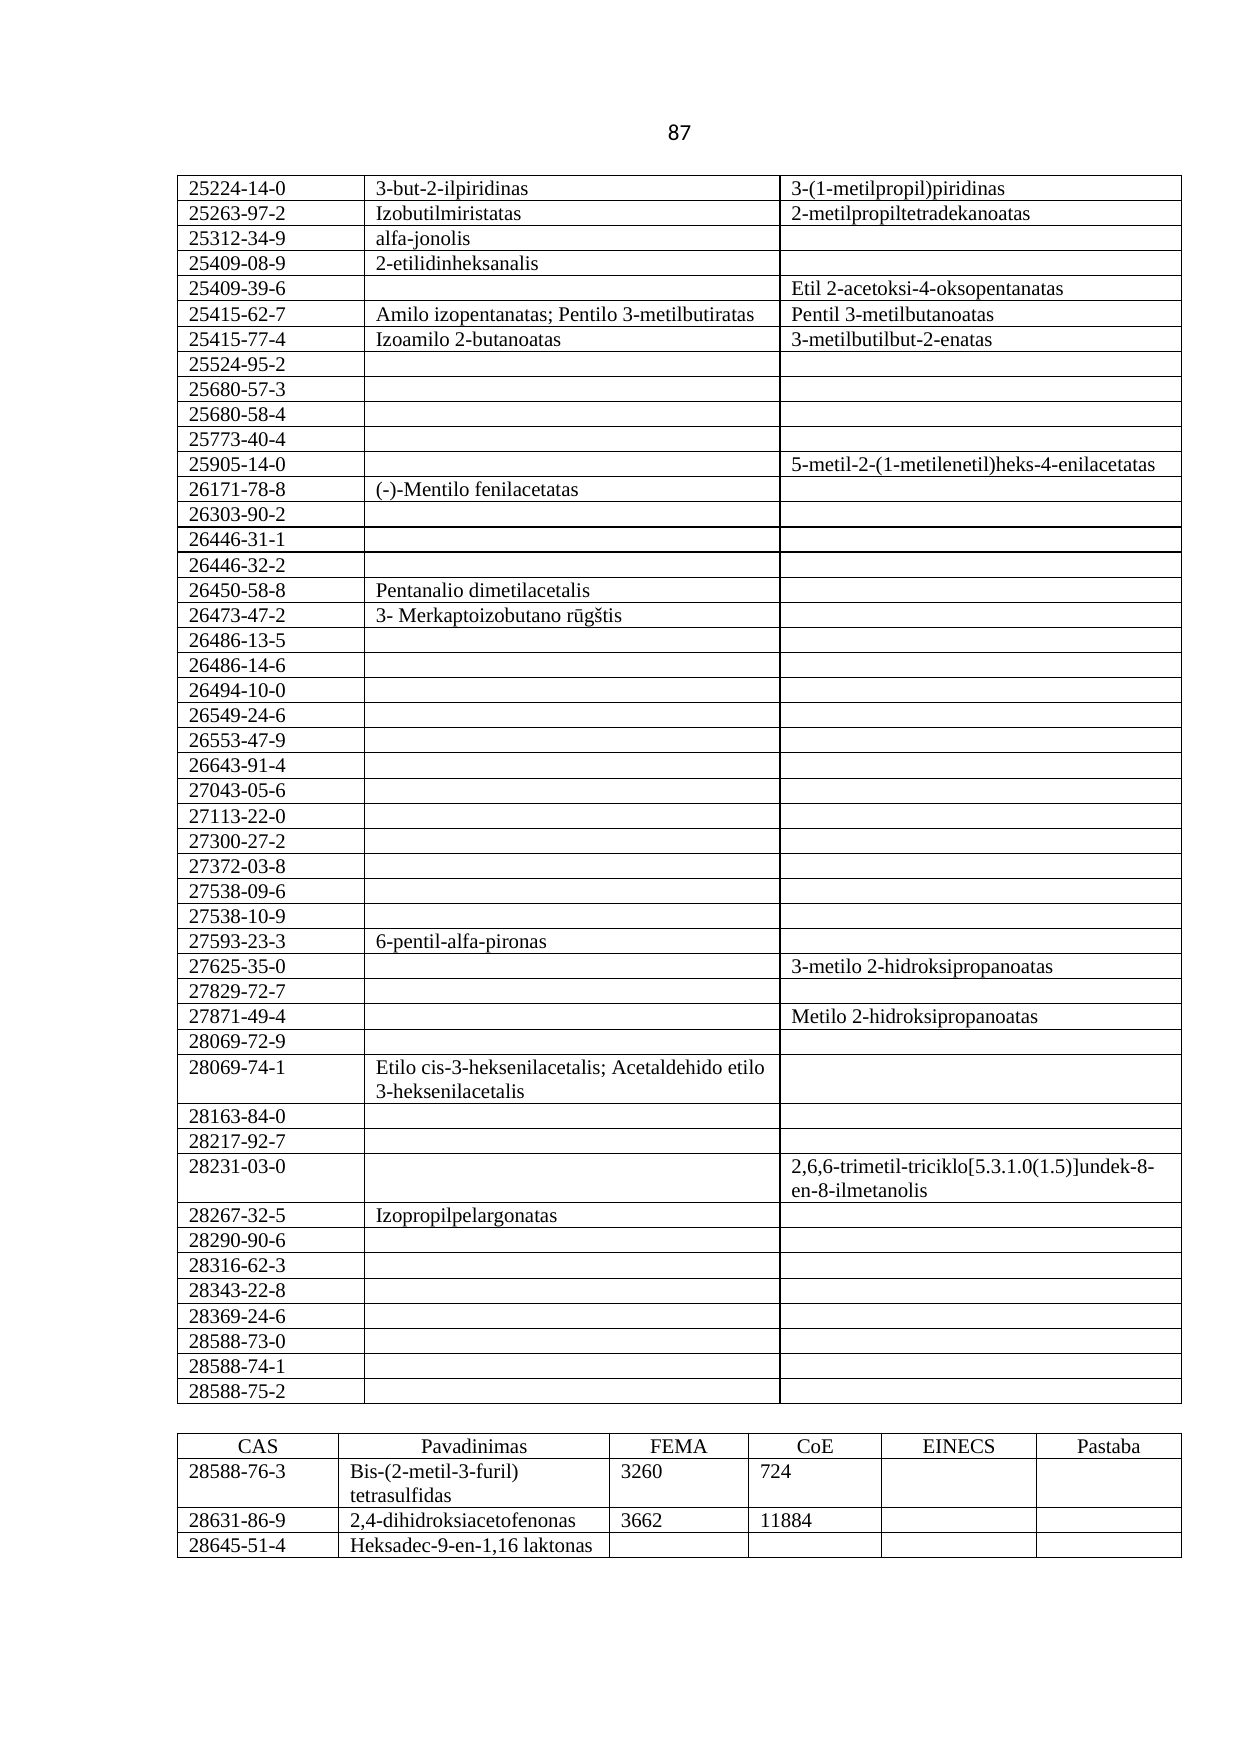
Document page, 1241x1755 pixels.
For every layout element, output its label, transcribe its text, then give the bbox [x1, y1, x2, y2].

table_cell 26446-32-2 [178, 553, 364, 577]
table_cell [365, 1304, 779, 1328]
table_cell [365, 904, 779, 928]
table_cell 25415-77-4 [178, 327, 364, 351]
table_cell 2,6,6-trimetil-triciklo[5.3.1.0(1.5)]undek-8-en-8-ilmetanolis [781, 1154, 1181, 1202]
table_cell 25409-08-9 [178, 251, 364, 275]
table_cell 3-metilo 2-hidroksipropanoatas [781, 954, 1181, 978]
table_cell [781, 377, 1181, 401]
table_cell [781, 603, 1181, 627]
table_cell [781, 753, 1181, 777]
table_cell 26486-14-6 [178, 653, 364, 677]
table_cell [781, 829, 1181, 853]
table_cell 28588-75-2 [178, 1379, 364, 1403]
table_cell 26303-90-2 [178, 502, 364, 526]
table_cell (-)-Mentilo fenilacetatas [365, 477, 779, 501]
table_cell 28369-24-6 [178, 1304, 364, 1328]
table_cell 3662 [610, 1508, 748, 1532]
table_cell 6-pentil-alfa-pironas [365, 929, 779, 953]
table_cell [781, 703, 1181, 727]
table_cell 26473-47-2 [178, 603, 364, 627]
table_cell [781, 779, 1181, 802]
table_cell 26450-58-8 [178, 578, 364, 602]
table_cell [781, 427, 1181, 451]
table_cell [781, 1279, 1181, 1302]
table_cell 25415-62-7 [178, 301, 364, 326]
table_cell [365, 829, 779, 853]
table_cell [365, 1228, 779, 1252]
table_cell 28069-74-1 [178, 1055, 364, 1103]
table_cell Izopropilpelargonatas [365, 1203, 779, 1227]
table_cell [781, 678, 1181, 702]
table_cell [781, 728, 1181, 752]
table_cell 28588-76-3 [178, 1459, 338, 1507]
table_cell 28316-62-3 [178, 1253, 364, 1277]
table_cell [1037, 1533, 1181, 1557]
table_cell [365, 779, 779, 802]
table_cell [365, 377, 779, 401]
table_cell 27625-35-0 [178, 954, 364, 978]
table_cell [365, 804, 779, 828]
table_cell [365, 452, 779, 476]
table_cell 3260 [610, 1459, 748, 1507]
table_cell 25680-58-4 [178, 402, 364, 426]
table_cell [781, 979, 1181, 1003]
table_cell 3-(1-metilpropil)piridinas [781, 176, 1181, 200]
table_cell 27113-22-0 [178, 804, 364, 828]
table_cell [365, 1004, 779, 1028]
table_cell 27372-03-8 [178, 854, 364, 878]
table_cell [749, 1533, 881, 1557]
table_cell 25312-34-9 [178, 226, 364, 250]
table_cell Etilo cis-3-heksenilacetalis; Acetaldehido etilo 3-heksenilacetalis [365, 1055, 779, 1103]
table_cell 28290-90-6 [178, 1228, 364, 1252]
table_cell [365, 979, 779, 1003]
table_cell [781, 804, 1181, 828]
table_cell 28631-86-9 [178, 1508, 338, 1532]
table_cell 28588-73-0 [178, 1329, 364, 1353]
table_cell 25680-57-3 [178, 377, 364, 401]
table_cell [781, 1329, 1181, 1353]
table_cell [365, 1129, 779, 1153]
table_cell 28588-74-1 [178, 1354, 364, 1378]
table_cell 27538-09-6 [178, 879, 364, 903]
table_cell 25409-39-6 [178, 276, 364, 300]
table_cell [365, 1030, 779, 1053]
table_cell [1037, 1459, 1181, 1507]
table_cell [781, 1104, 1181, 1128]
table_cell [365, 1154, 779, 1202]
table_cell 26494-10-0 [178, 678, 364, 702]
table_cell [781, 1304, 1181, 1328]
table_cell 5-metil-2-(1-metilenetil)heks-4-enilacetatas [781, 452, 1181, 476]
table_cell [781, 904, 1181, 928]
table_cell Amilo izopentanatas; Pentilo 3-metilbutiratas [365, 301, 779, 326]
table_cell 28645-51-4 [178, 1533, 338, 1557]
table_cell 25224-14-0 [178, 176, 364, 200]
table_cell [781, 879, 1181, 903]
table_header Pavadinimas [339, 1434, 609, 1458]
table_cell Etil 2-acetoksi-4-oksopentanatas [781, 276, 1181, 300]
table_cell Bis-(2-metil-3-furil) tetrasulfidas [339, 1459, 609, 1507]
table_cell [781, 502, 1181, 526]
table_cell 26549-24-6 [178, 703, 364, 727]
table_header Pastaba [1037, 1434, 1181, 1458]
table_cell Izoamilo 2-butanoatas [365, 327, 779, 351]
table_cell Metilo 2-hidroksipropanoatas [781, 1004, 1181, 1028]
table_cell [365, 1329, 779, 1353]
table_cell [781, 1253, 1181, 1277]
table_cell Heksadec-9-en-1,16 laktonas [339, 1533, 609, 1557]
table_header CoE [749, 1434, 881, 1458]
table_cell alfa-jonolis [365, 226, 779, 250]
table_cell [781, 1030, 1181, 1053]
table_cell [781, 1203, 1181, 1227]
table_cell [365, 678, 779, 702]
table_cell [781, 251, 1181, 275]
table_cell 724 [749, 1459, 881, 1507]
table_cell 25905-14-0 [178, 452, 364, 476]
table_cell [882, 1533, 1036, 1557]
table_cell [365, 1279, 779, 1302]
table_cell 26643-91-4 [178, 753, 364, 777]
table_cell [781, 402, 1181, 426]
table_cell 25524-95-2 [178, 352, 364, 376]
table_cell [365, 653, 779, 677]
table_cell 25263-97-2 [178, 201, 364, 225]
table_cell [365, 753, 779, 777]
table_cell 27538-10-9 [178, 904, 364, 928]
table_cell [781, 226, 1181, 250]
table_cell [781, 477, 1181, 501]
table_cell 2-metilpropiltetradekanoatas [781, 201, 1181, 225]
table_cell [882, 1508, 1036, 1532]
table_cell 28163-84-0 [178, 1104, 364, 1128]
table_cell 27043-05-6 [178, 779, 364, 802]
table_cell [365, 1379, 779, 1403]
table_cell [365, 528, 779, 551]
table_cell [365, 352, 779, 376]
table_header CAS [178, 1434, 338, 1458]
table_cell [781, 553, 1181, 577]
table_cell [365, 1253, 779, 1277]
table_cell 28069-72-9 [178, 1030, 364, 1053]
table_cell [365, 854, 779, 878]
table_cell 25773-40-4 [178, 427, 364, 451]
table_cell 3-but-2-ilpiridinas [365, 176, 779, 200]
table_cell [365, 553, 779, 577]
table_cell 2-etilidinheksanalis [365, 251, 779, 275]
table_cell 2,4-dihidroksiacetofenonas [339, 1508, 609, 1532]
table_cell [781, 1354, 1181, 1378]
table_cell 27871-49-4 [178, 1004, 364, 1028]
table_cell [365, 502, 779, 526]
table_cell [781, 1379, 1181, 1403]
table_cell [781, 653, 1181, 677]
table_cell [365, 427, 779, 451]
table_cell 3-metilbutilbut-2-enatas [781, 327, 1181, 351]
table_cell [365, 628, 779, 652]
table_cell 27829-72-7 [178, 979, 364, 1003]
table_cell [365, 703, 779, 727]
table_cell [781, 578, 1181, 602]
table_cell Pentanalio dimetilacetalis [365, 578, 779, 602]
table_cell [781, 1055, 1181, 1103]
table_cell 26553-47-9 [178, 728, 364, 752]
table_header EINECS [882, 1434, 1036, 1458]
table_cell [781, 929, 1181, 953]
table_cell 28217-92-7 [178, 1129, 364, 1153]
table_cell [610, 1533, 748, 1557]
table_cell 28231-03-0 [178, 1154, 364, 1202]
table_cell [365, 276, 779, 300]
table_cell [781, 1129, 1181, 1153]
table_cell 26446-31-1 [178, 528, 364, 551]
table_cell Izobutilmiristatas [365, 201, 779, 225]
table_cell [365, 1354, 779, 1378]
table_cell [882, 1459, 1036, 1507]
table_cell [781, 854, 1181, 878]
table_cell 28343-22-8 [178, 1279, 364, 1302]
table_cell [781, 628, 1181, 652]
table_cell 11884 [749, 1508, 881, 1532]
table_cell 27593-23-3 [178, 929, 364, 953]
table_cell [781, 528, 1181, 551]
table_cell [1037, 1508, 1181, 1532]
table_cell [365, 402, 779, 426]
table_cell 3- Merkaptoizobutano rūgštis [365, 603, 779, 627]
table_cell [365, 728, 779, 752]
table_cell [365, 954, 779, 978]
table_cell 26171-78-8 [178, 477, 364, 501]
table_cell [365, 1104, 779, 1128]
table_cell [781, 1228, 1181, 1252]
table_cell [781, 352, 1181, 376]
table_cell 26486-13-5 [178, 628, 364, 652]
table_cell Pentil 3-metilbutanoatas [781, 301, 1181, 326]
table_cell 28267-32-5 [178, 1203, 364, 1227]
table_cell 27300-27-2 [178, 829, 364, 853]
table_cell [365, 879, 779, 903]
table_header FEMA [610, 1434, 748, 1458]
